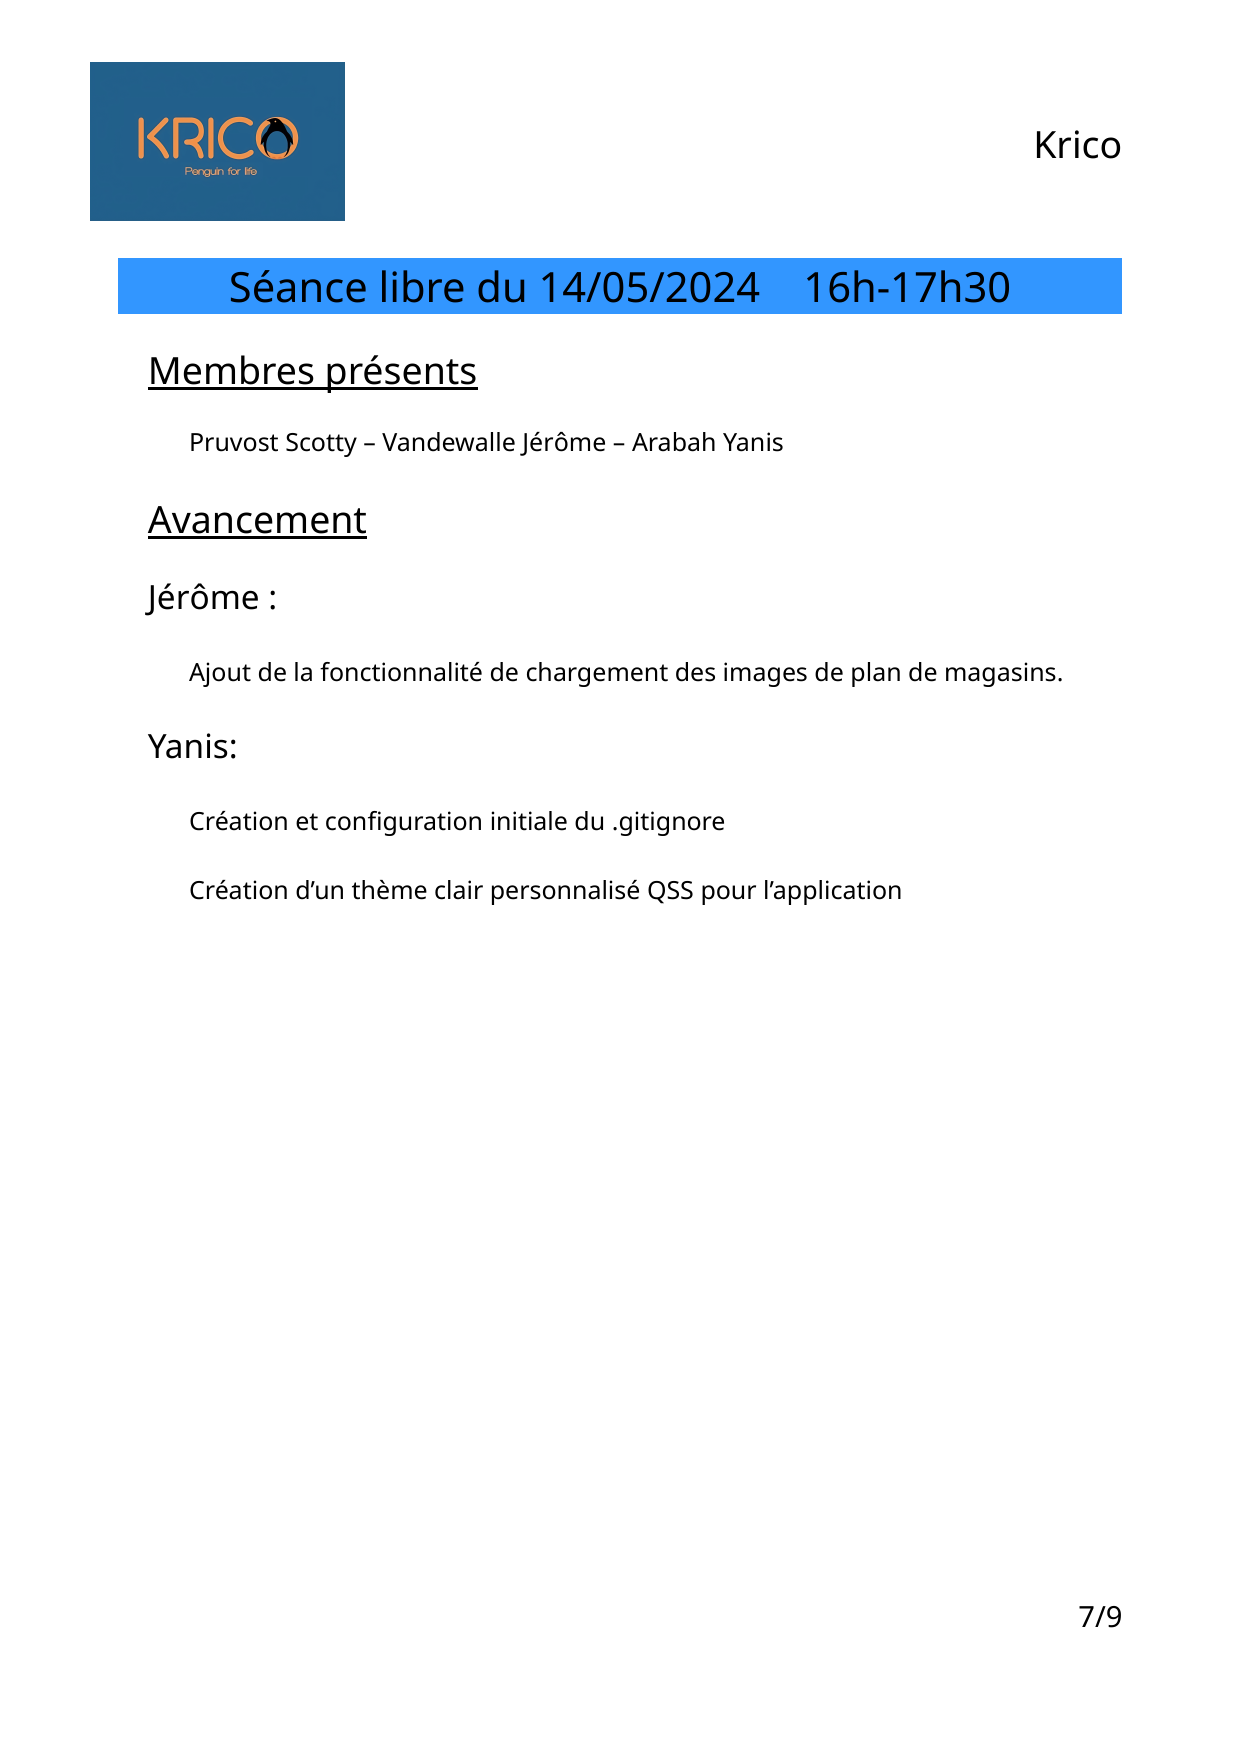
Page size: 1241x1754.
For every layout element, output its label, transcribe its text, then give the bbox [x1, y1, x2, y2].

text Ajout de la fonctionnalité de chargement des images de plan de magasins. [148, 654, 1093, 688]
subtitle Jérôme : [148, 574, 1122, 619]
text Création et configuration initiale du .gitignore [148, 804, 1093, 838]
subtitle Yanis: [148, 723, 1122, 768]
text Création d’un thème clair personnalisé QSS pour l’application [148, 873, 1093, 907]
subtitle Membres présents [148, 344, 1122, 395]
subtitle Séance libre du 14/05/2024 16h-17h30 [118, 258, 1122, 314]
picture [90, 62, 345, 221]
subtitle Avancement [148, 493, 1122, 544]
text Pruvost Scotty – Vandewalle Jérôme – Arabah Yanis [148, 424, 1093, 458]
